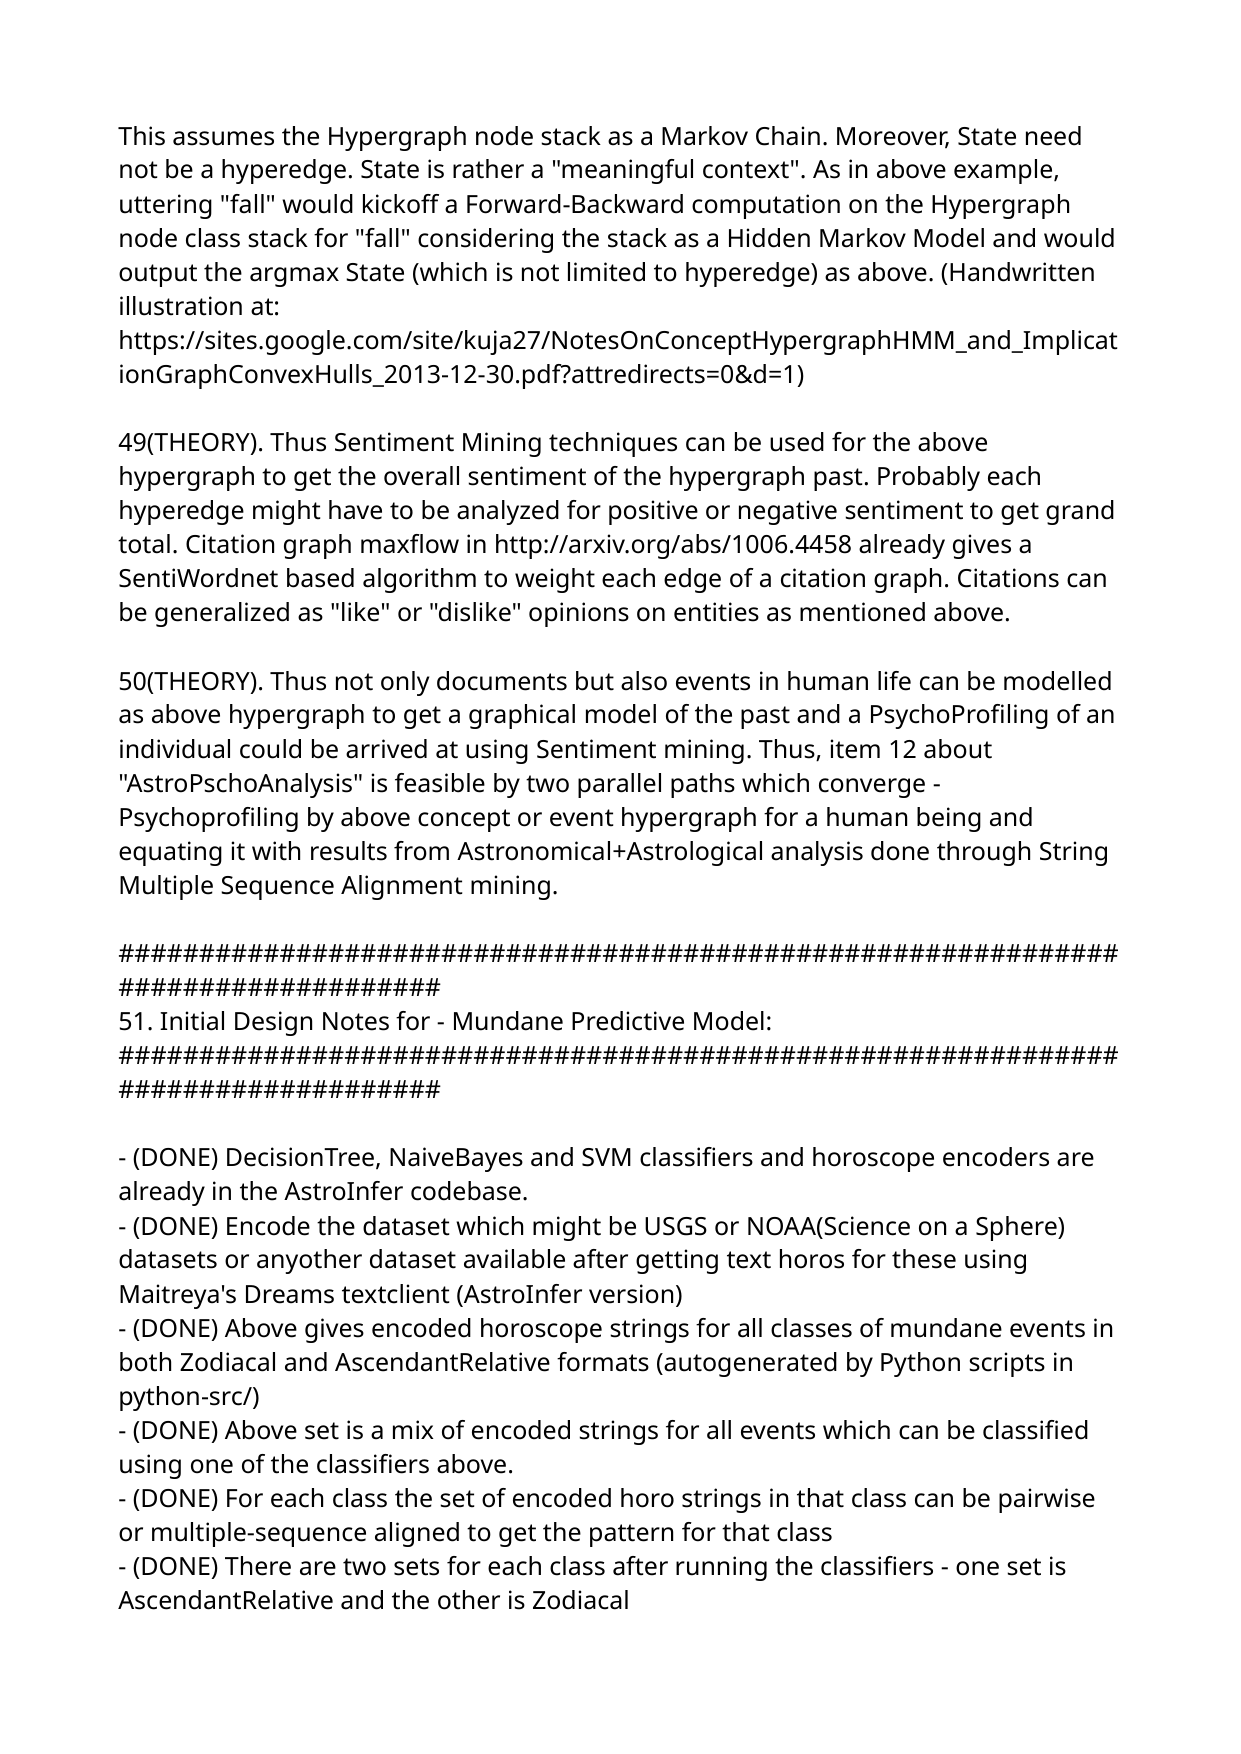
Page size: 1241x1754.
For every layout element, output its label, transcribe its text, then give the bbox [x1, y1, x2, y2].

text - (DONE) Encode the dataset which might be USGS or NOAA(Science on a Sphere) datasets or anyother dataset available after getting text horos for these using Maitreya's Dreams textclient (AstroInfer version) [118, 1208, 1122, 1310]
text - (DONE) Above gives encoded horoscope strings for all classes of mundane events in both Zodiacal and AscendantRelative formats (autogenerated by Python scripts in python-src/) [118, 1310, 1122, 1412]
text 50(THEORY). Thus not only documents but also events in human life can be modelled as above hypergraph to get a graphical model of the past and a PsychoProfiling of an individual could be arrived at using Sentiment mining. Thus, item 12 about "AstroPschoAnalysis" is feasible by two parallel paths which converge - Psychoprofiling by above concept or event hypergraph for a human being and equating it with results from Astronomical+Astrological analysis done through String Multiple Sequence Alignment mining. [118, 663, 1122, 902]
text 51. Initial Design Notes for - Mundane Predictive Model: [118, 1004, 1122, 1038]
text 49(THEORY). Thus Sentiment Mining techniques can be used for the above hypergraph to get the overall sentiment of the hypergraph past. Probably each hyperedge might have to be analyzed for positive or negative sentiment to get grand total. Citation graph maxflow in http://arxiv.org/abs/1006.4458 already gives a SentiWordnet based algorithm to weight each edge of a citation graph. Citations can be generalized as "like" or "dislike" opinions on entities as mentioned above. [118, 425, 1122, 629]
text ################################################################################## [118, 936, 1122, 1004]
text - (DONE) There are two sets for each class after running the classifiers - one set is AscendantRelative and the other is Zodiacal [118, 1549, 1122, 1617]
text This assumes the Hypergraph node stack as a Markov Chain. Moreover, State need not be a hyperedge. State is rather a "meaningful context". As in above example, uttering "fall" would kickoff a Forward-Backward computation on the Hypergraph node class stack for "fall" considering the stack as a Hidden Markov Model and would output the argmax State (which is not limited to hyperedge) as above. (Handwritten illustration at: https://sites.google.com/site/kuja27/NotesOnConceptHypergraphHMM_and_ImplicationGraphConvexHulls_2013-12-30.pdf?attredirects=0&d=1) [118, 118, 1122, 391]
text - (DONE) DecisionTree, NaiveBayes and SVM classifiers and horoscope encoders are already in the AstroInfer codebase. [118, 1140, 1122, 1208]
text - (DONE) Above set is a mix of encoded strings for all events which can be classified using one of the classifiers above. [118, 1412, 1122, 1481]
text ################################################################################## [118, 1038, 1122, 1106]
text - (DONE) For each class the set of encoded horo strings in that class can be pairwise or multiple-sequence aligned to get the pattern for that class [118, 1481, 1122, 1549]
